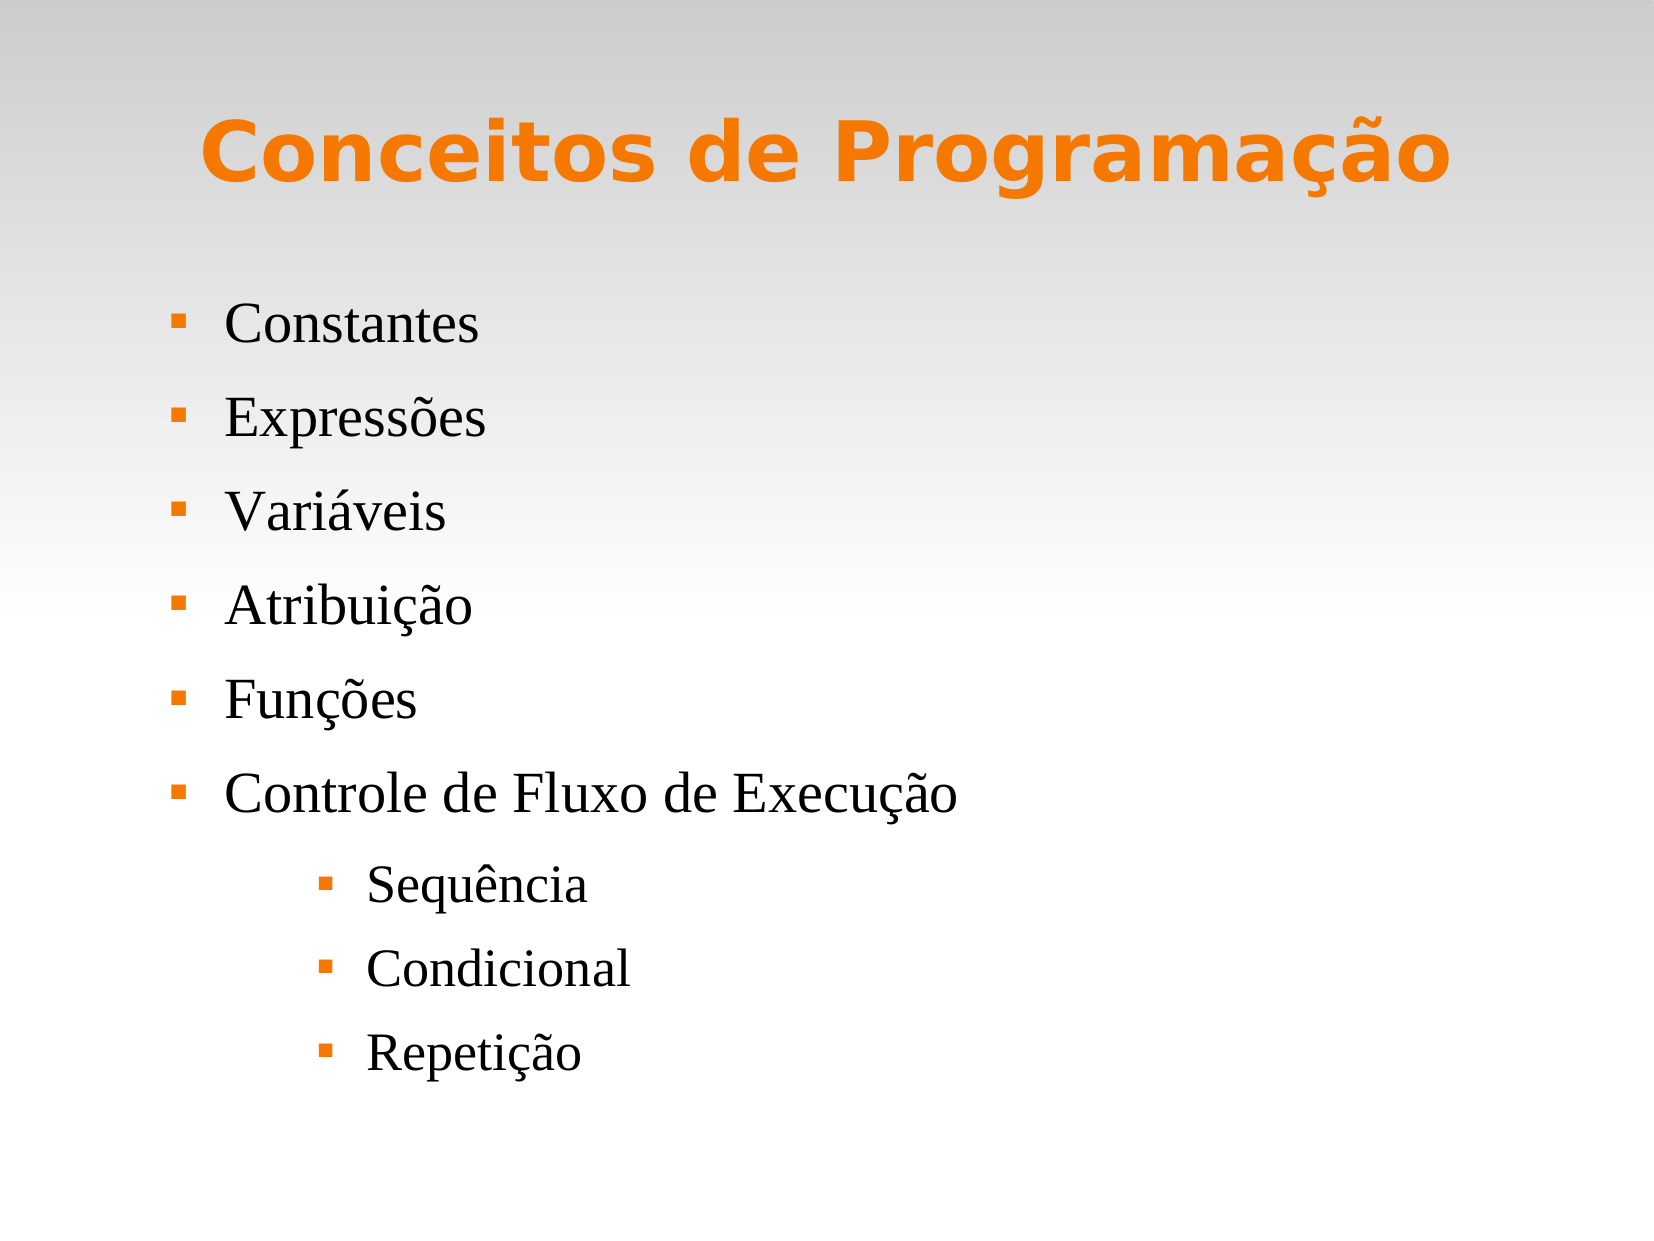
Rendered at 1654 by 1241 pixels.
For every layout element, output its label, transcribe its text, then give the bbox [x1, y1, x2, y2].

title Conceitos de Programação [82, 49, 1571, 257]
list Constantes Expressões Variáveis Atribuição Funções Controle de Fluxo de Execução Sequência Condicional Repetição [82, 290, 1571, 1199]
